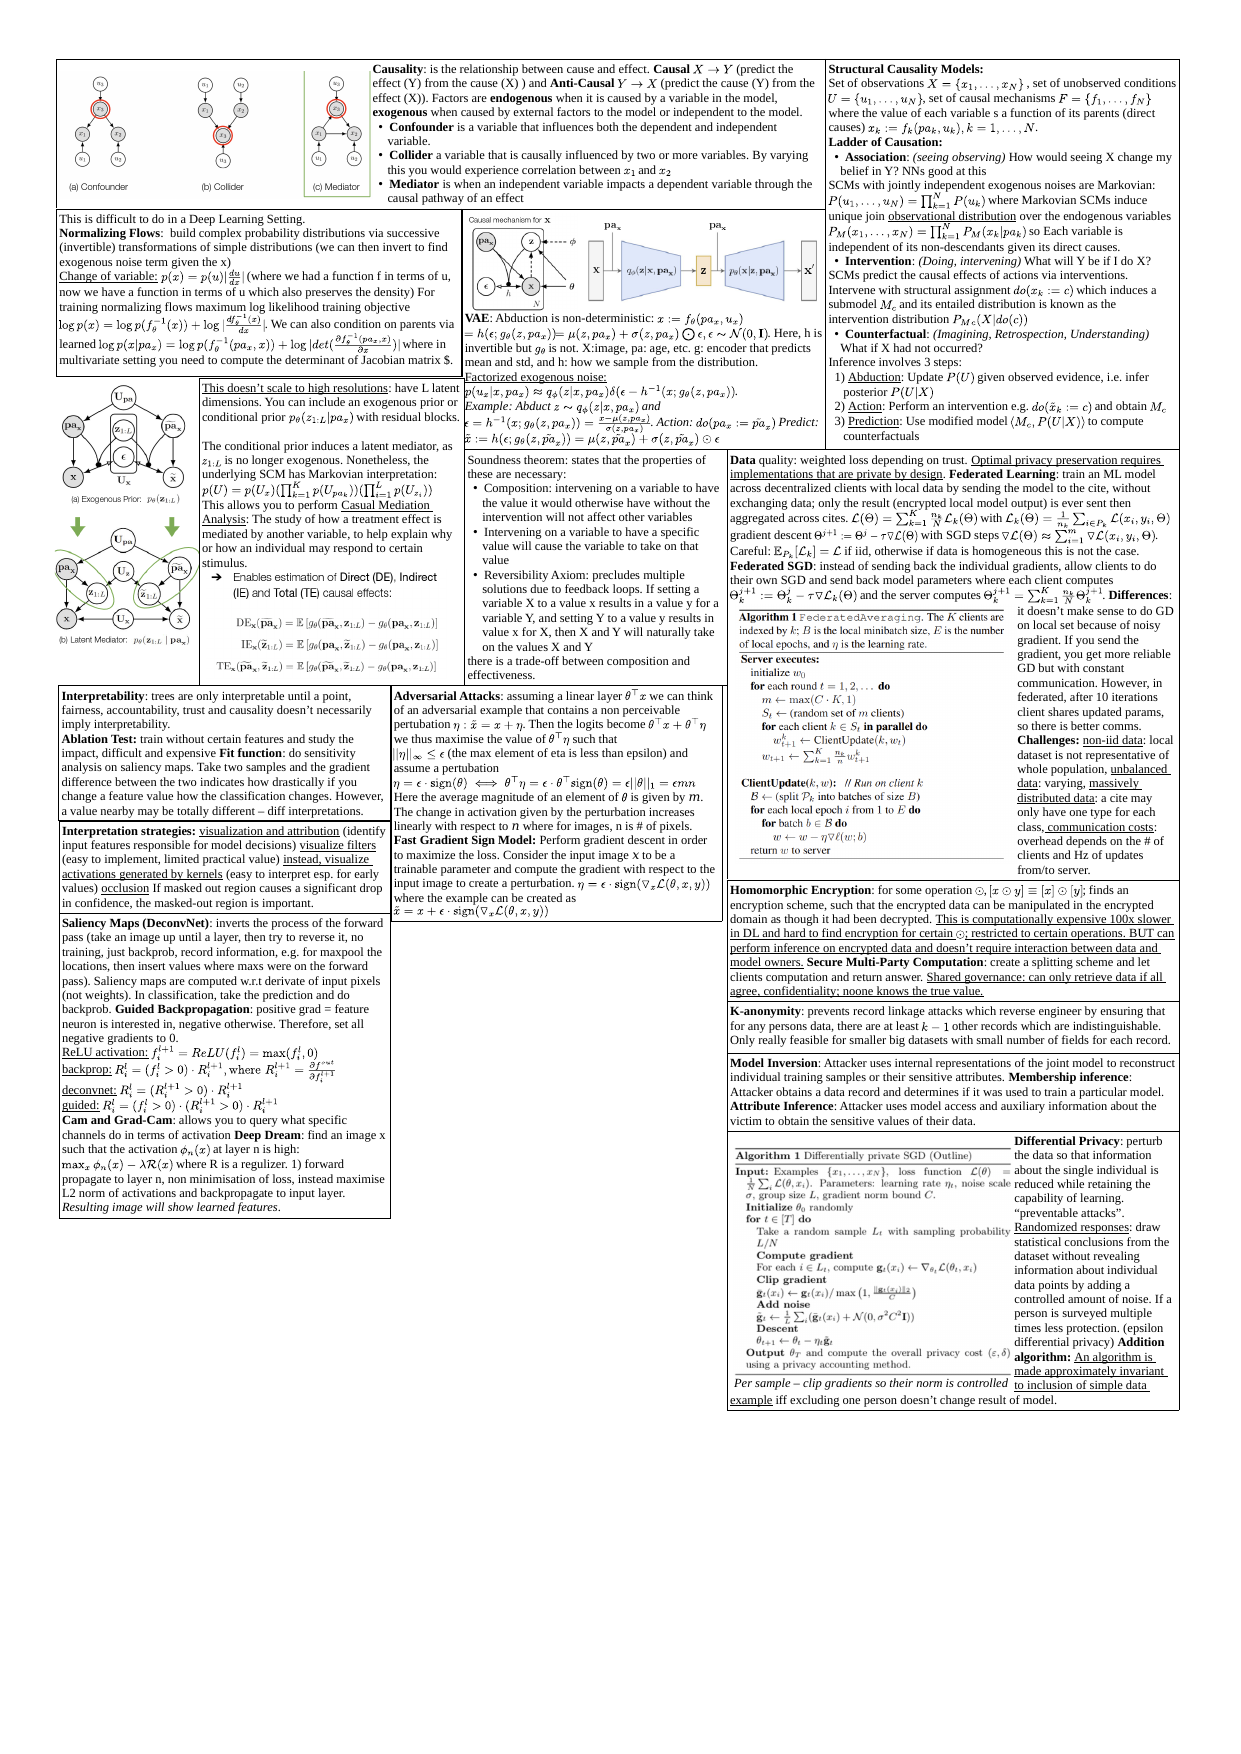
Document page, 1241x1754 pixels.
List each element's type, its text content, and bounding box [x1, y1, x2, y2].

text Example: Abduct and . Action: Predict: [465, 399, 822, 446]
text This allows you to perform Casual Mediation Analysis: The study of how a treatment effect is mediated by another variable, to help explain why or how an individual may respond to certain stimulus. [202, 498, 461, 570]
text Soundness theorem: states that the properties of these are necessary: [467, 452, 724, 481]
picture [735, 604, 1017, 864]
text there is a trade-off between composition and effectiveness. [467, 654, 724, 682]
picture [54, 379, 199, 649]
text K-anonymity: prevents record linkage attacks which reverse engineer by ensuring that for any persons data, there are at least other records which are indistinguishable. Only really feasible for smaller big datasets with small number of fields for each record. [730, 1004, 1176, 1047]
list Prediction: Use modified model to compute counterfactuals [834, 414, 1176, 443]
text Cam and Grad-Cam: allows you to query what specific channels do in terms of activation Deep Dream: find an image x such that the activation at layer n is high: where R is a regulizer. 1) forward propagate to layer n, non minimisation of loss, instead maximise L2 norm of activations and backpropagate to input layer. Resulting image will show learned features. [62, 1113, 388, 1214]
text VAE: Abduction is non-deterministic: . Here, h is invertible but is not. X:image, pa: age, etc. g: encoder that predicts mean and std, and h: how we sample from the distribution. [464, 211, 822, 369]
list Composition: intervening on a variable to have the value it would otherwise have without the intervention will not affect other variables [473, 481, 724, 524]
list Collider a variable that is causally influenced by two or more variables. By varying this you would experience correlation between and [373, 148, 822, 177]
text [114, 1098, 263, 1113]
list Mediator is when an independent variable impacts a dependent variable through the causal pathway of an effect [65, 177, 822, 206]
text gradient descent with SGD steps . Careful: if iid, otherwise if data is homogeneous this is not the case. Federated SGD: instead of sending back the individual gradients, allow clients to do their own SGD and send back model parameters where each client computes and the server computes . Differences: it doesn’t make sense to do GD on local set because of noisy gradient. If you send the gradient, you get more reliable GD but with constant communication. However, in federated, after 10 iterations client shares updated params, so there is better comms. [730, 528, 1176, 733]
text Differential Privacy: perturb the data so that information about the single individual is reduced while retaining the capability of learning. “preventable attacks”. Randomized responses: draw statistical conclusions from the dataset without revealing information about individual data points by adding a controlled amount of noise. If a person is surveyed multiple times less protection. (epsilon differential privacy) Addition algorithm: An algorithm is made approximately invariant to inclusion of simple data example iff excluding one person doesn’t change result of model. [730, 1134, 1176, 1407]
picture [586, 221, 820, 306]
text The conditional prior induces a latent mediator, as is no longer exogenous. Nonetheless, the underlying SCM has Markovian interpretation: [202, 438, 461, 498]
text This is difficult to do in a Deep Learning Setting. [59, 211, 459, 226]
text deconvnet: [62, 1082, 227, 1098]
text Change of variable: (where we had a function f in terms of u, now we have a function in terms of u which also preserves the density) For training normalizing flows maximum log likelihood training objective [59, 269, 459, 314]
picture [733, 1147, 1014, 1376]
text Data quality: weighted loss depending on trust. Optimal privacy preservation requires implementations that are private by design. Federated Learning: train an ML model across decentralized clients with local data by sending the model to the cite, without exchanging data; only the result (encrypted local model output) is ever sent then aggregated across cites. with [730, 452, 1176, 528]
text Model Inversion: Attacker uses internal representations of the joint model to reconstruct individual training samples or their sensitive attributes. Membership inference: Attacker obtains a data record and determines if it was used to train a particular model. Attribute Inference: Attacker uses model access and auxiliary information about the victim to obtain the sensitive values of their data. [730, 1056, 1176, 1128]
picture [58, 71, 373, 199]
text Saliency Maps (DeconvNet): inverts the process of the forward pass (take an image up until a layer, then try to reverse it, no training, just backprob, record information, e.g. for maxpool the locations, then insert values where maxs were on the forward pass). Saliency maps are computed w.r.t derivate of input pixels (not weights). In classification, take the prediction and do backprob. Guided Backpropagation: positive grad = feature neuron is interested in, negative otherwise. Therefore, set all negative gradients to 0. [62, 916, 388, 1045]
picture [206, 569, 447, 679]
text Inference involves 3 steps: [828, 355, 1176, 369]
text Homomorphic Encryption: for some operation , ; finds an encryption scheme, such that the encrypted data can be manipulated in the encrypted domain as though it had been decrypted. This is computationally expensive 100x slower in DL and hard to find encryption for certain ; restricted to certain operations. BUT can perform inference on encrypted data and doesn’t require interaction between data and model owners. Secure Multi-Party Computation: create a splitting scheme and let clients computation and return answer. Shared governance: can only retrieve data if all agree, confidentiality; noone knows the true value. [730, 883, 1176, 998]
text Interpretation strategies: visualization and attribution (identify input features responsible for model decisions) visualize filters (easy to implement, limited practical value) instead, visualize activations generated by kernels (easy to interpret esp. for early values) occlusion If masked out region causes a significant drop in confidence, the masked-out region is important. [62, 823, 388, 910]
text . We can also condition on parents via learned where in multivariate setting you need to compute the determinant of Jacobian matrix $. [59, 314, 459, 367]
text (the max element of eta is less than epsilon) and assume a pertubation Here the average magnitude of an element of is given by 𝑚. The change in activation given by the perturbation increases linearly with respect to 𝑛 where for images, n is # of pixels. [393, 746, 719, 833]
text Structural Causality Models: [828, 62, 1176, 76]
text [153, 1045, 388, 1060]
picture [467, 213, 578, 311]
list Reversibility Axiom: precludes multiple solutions due to feedback loops. If setting a variable X to a value x results in a value y for a variable Y, and setting Y to a value y results in value x for X, then X and Y will naturally take on the values X and Y [473, 567, 724, 654]
list Intervention: (Doing, intervening) What will Y be if I do X? [834, 254, 1176, 268]
text , set of causal mechanisms where the value of each variable s a function of its parents (direct causes) . [828, 91, 1176, 135]
text Ladder of Causation: [828, 135, 1176, 149]
text Set of observations , set of unobserved conditions [828, 76, 1176, 91]
list Confounder is a variable that influences both the dependent and independent variable. [373, 119, 822, 148]
list Abduction: Update given observed evidence, i.e. infer posterior [834, 369, 1176, 399]
text Interpretability: trees are only interpretable until a point, fairness, accountability, trust and causality doesn’t necessarily imply interpretability. [61, 688, 387, 731]
text Normalizing Flows: build complex probability distributions via successive [59, 226, 459, 240]
text [260, 1098, 388, 1113]
text SCMs with jointly independent exogenous noises are Markovian: where Markovian SCMs induce unique join observational distribution over the endogenous variables so Each variable is independent of its non-descendants given its direct causes. [828, 178, 1176, 254]
text [317, 1060, 388, 1082]
list Intervening on a variable to have a specific value will cause the variable to take on that value [473, 524, 724, 567]
text [225, 1082, 388, 1098]
text Fast Gradient Sign Model: Perform gradient descent in order to maximize the loss. Consider the input image 𝑥 to be a trainable parameter and compute the gradient with respect to the input image to create a perturbation. where the example can be created as [393, 833, 719, 905]
text Per sample – clip gradients so their norm is controlled [734, 1376, 1014, 1390]
list Counterfactual: (Imagining, Retrospection, Understanding) What if X had not occurred? [834, 326, 1176, 355]
text Factorized exogenous noise: . [464, 369, 822, 399]
text Ablation Test: train without certain features and study the impact, difficult and expensive Fit function: do sensitivity analysis on saliency maps. Take two samples and the gradient difference between the two indicates how drastically if you change a feature value how the classification changes. However, a value nearby may be totally different – diff interpretations. [61, 731, 387, 818]
text (invertible) transformations of simple distributions (we can then invert to find exogenous noise term given the x) [59, 240, 459, 269]
text Adversarial Attacks: assuming a linear layer we can think of an adversarial example that contains a non perceivable pertubation . Then the logits become we thus maximise the value of such that [393, 688, 719, 746]
list Association: (seeing observing) How would seeing X change my belief in Y? NNs good at this [834, 149, 1176, 178]
text Causality: is the relationship between cause and effect. Causal (predict the effect (Y) from the cause (X) ) and Anti-Causal (predict the cause (Y) from the effect (X)). Factors are endogenous when it is caused by a variable in the model, exogenous when caused by external factors to the model or independent to the model. [59, 62, 822, 119]
text Challenges: non-iid data: local dataset is not representative of whole population, unbalanced data: varying, massively distributed data: a cite may only have one type for each class, communication costs: overhead depends on the # of clients and Hz of updates from/to server. [730, 733, 1176, 877]
text SCMs predict the causal effects of actions via interventions. Intervene with structural assignment which induces a submodel and its entailed distribution is known as the intervention distribution [828, 268, 1176, 326]
list Action: Perform an intervention e.g. and obtain [834, 399, 1176, 414]
text guided: [62, 1098, 113, 1113]
text backprop: [62, 1060, 332, 1082]
text This doesn’t scale to high resolutions: have L latent dimensions. You can include an exogenous prior or conditional prior with residual blocks. [202, 381, 461, 424]
text ReLU activation: [62, 1045, 159, 1060]
